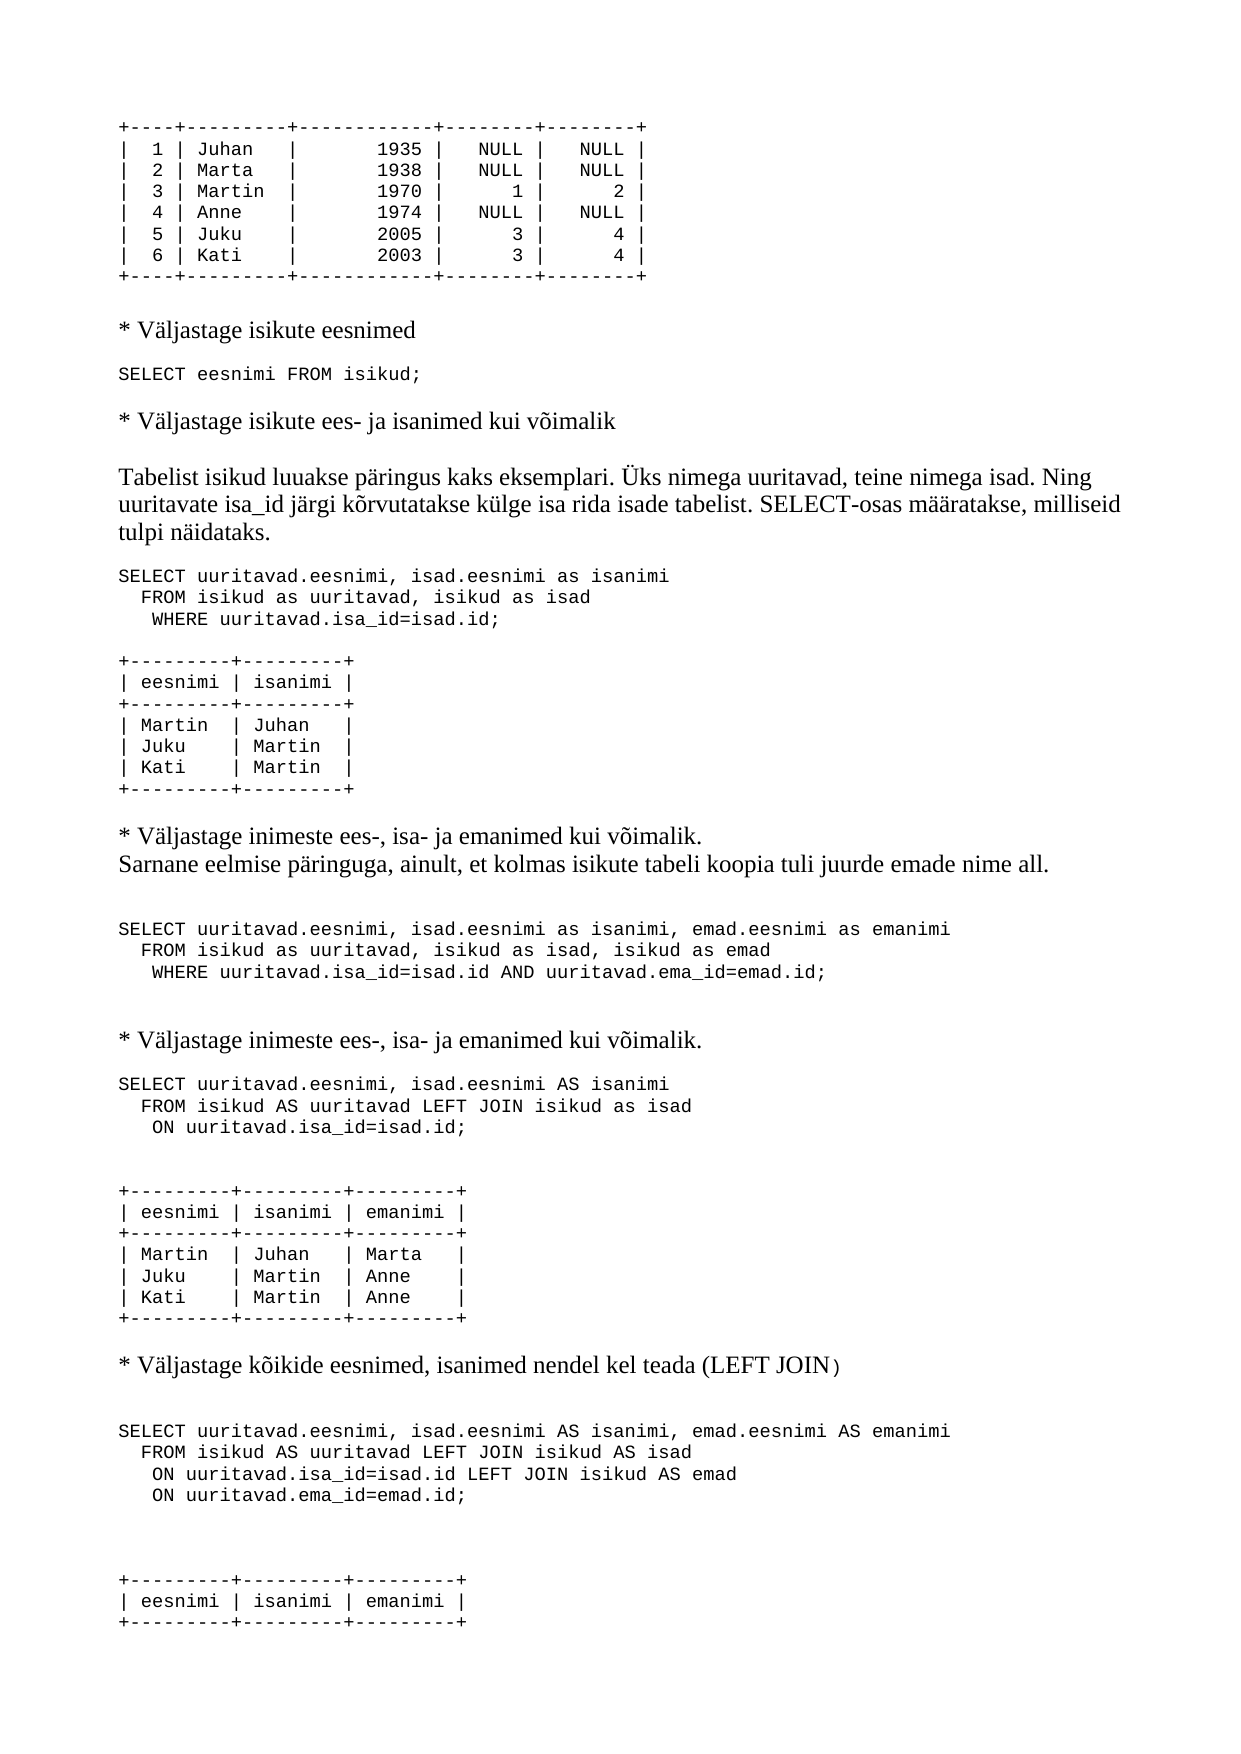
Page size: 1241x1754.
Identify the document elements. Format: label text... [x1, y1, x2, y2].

text | 3 | Martin | 1970 | 1 | 2 | [118, 182, 1122, 203]
text | Martin | Juhan | Marta | [118, 1245, 1122, 1266]
text +----+---------+------------+--------+--------+ [118, 118, 1122, 139]
text WHERE uuritavad.isa_id=isad.id; [118, 609, 1122, 631]
text ON uuritavad.isa_id=isad.id LEFT JOIN isikud AS emad [118, 1464, 1122, 1486]
text | 1 | Juhan | 1935 | NULL | NULL | [118, 139, 1122, 161]
text | 6 | Kati | 2003 | 3 | 4 | [118, 246, 1122, 267]
text SELECT uuritavad.eesnimi, isad.eesnimi as isanimi, emad.eesnimi as emanimi [118, 920, 1122, 941]
text +----+---------+------------+--------+--------+ [118, 267, 1122, 288]
text | Kati | Martin | Anne | [118, 1288, 1122, 1309]
text * Väljastage isikute eesnimed [118, 316, 1122, 343]
text SELECT uuritavad.eesnimi, isad.eesnimi AS isanimi, emad.eesnimi AS emanimi [118, 1422, 1122, 1443]
text | 4 | Anne | 1974 | NULL | NULL | [118, 203, 1122, 224]
text SELECT eesnimi FROM isikud; [118, 365, 1122, 386]
text | eesnimi | isanimi | [118, 673, 1122, 694]
text | 2 | Marta | 1938 | NULL | NULL | [118, 161, 1122, 182]
text SELECT uuritavad.eesnimi, isad.eesnimi as isanimi [118, 567, 1122, 588]
text +---------+---------+---------+ [118, 1613, 1122, 1634]
text +---------+---------+---------+ [118, 1224, 1122, 1245]
text | eesnimi | isanimi | emanimi | [118, 1592, 1122, 1613]
text | Kati | Martin | [118, 758, 1122, 779]
text +---------+---------+---------+ [118, 1309, 1122, 1330]
text FROM isikud AS uuritavad LEFT JOIN isikud as isad [118, 1096, 1122, 1118]
text | Juku | Martin | [118, 737, 1122, 758]
text FROM isikud AS uuritavad LEFT JOIN isikud AS isad [118, 1443, 1122, 1464]
text +---------+---------+ [118, 694, 1122, 716]
text * Väljastage inimeste ees-, isa- ja emanimed kui võimalik. [118, 1026, 1122, 1054]
text ON uuritavad.isa_id=isad.id; [118, 1118, 1122, 1139]
text * Väljastage isikute ees- ja isanimed kui võimalik [118, 407, 1122, 435]
text +---------+---------+---------+ [118, 1571, 1122, 1592]
text Tabelist isikud luuakse päringus kaks eksemplari. Üks nimega uuritavad, teine nimega isad. Ning uuritavate isa_id järgi kõrvutatakse külge isa rida isade tabelist. SELECT-osas määratakse, milliseid tulpi näidataks. [118, 463, 1122, 546]
text FROM isikud as uuritavad, isikud as isad [118, 588, 1122, 609]
text Sarnane eelmise päringuga, ainult, et kolmas isikute tabeli koopia tuli juurde emade nime all. [118, 850, 1122, 877]
text * Väljastage kõikide eesnimed, isanimed nendel kel teada (LEFT JOIN) [118, 1351, 1122, 1379]
text +---------+---------+---------+ [118, 1181, 1122, 1203]
text +---------+---------+ [118, 779, 1122, 801]
text | 5 | Juku | 2005 | 3 | 4 | [118, 224, 1122, 246]
text | Martin | Juhan | [118, 716, 1122, 737]
text | Juku | Martin | Anne | [118, 1266, 1122, 1288]
text ON uuritavad.ema_id=emad.id; [118, 1486, 1122, 1507]
text +---------+---------+ [118, 652, 1122, 673]
text SELECT uuritavad.eesnimi, isad.eesnimi AS isanimi [118, 1075, 1122, 1096]
text * Väljastage inimeste ees-, isa- ja emanimed kui võimalik. [118, 822, 1122, 850]
text WHERE uuritavad.isa_id=isad.id AND uuritavad.ema_id=emad.id; [118, 962, 1122, 984]
text | eesnimi | isanimi | emanimi | [118, 1203, 1122, 1224]
text FROM isikud as uuritavad, isikud as isad, isikud as emad [118, 941, 1122, 962]
